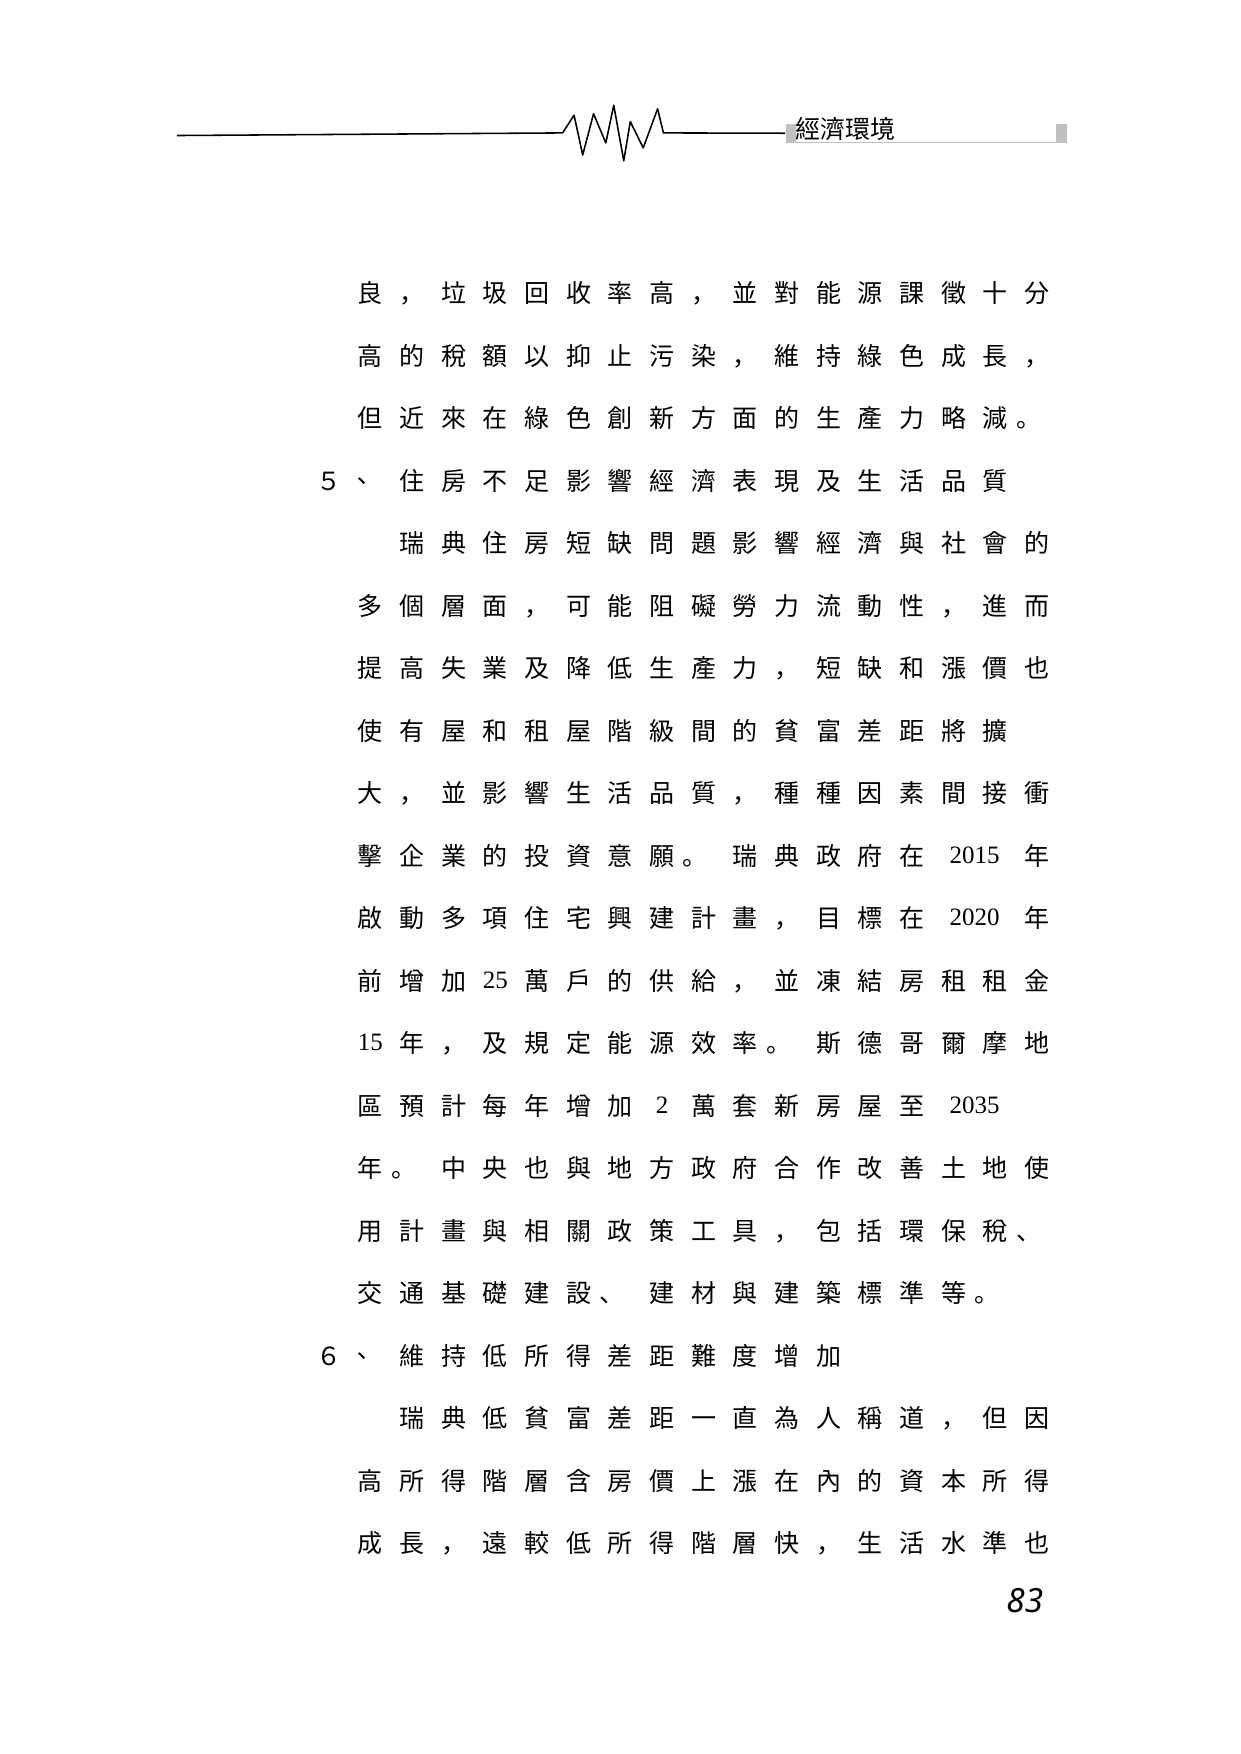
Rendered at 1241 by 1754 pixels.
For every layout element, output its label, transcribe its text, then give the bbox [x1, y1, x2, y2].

text 瑞典低貧富差距一直為人稱道，但因高所得階層含房價上漲在內的資本所得成長，遠較低所得階層快，生活水準也 [330, 1375, 1058, 1563]
text 瑞典住房短缺問題影響經濟與社會的多個層面，可能阻礙勞力流動性，進而提高失業及降低生產力，短缺和漲價也使有屋和租屋階級間的貧富差距將擴大，並影響生活品質，種種因素間接衝擊企業的投資意願。瑞典政府在2015年啟動多項住宅興建計畫，目標在2020年前增加25萬戶的供給，並凍結房租租金15年，及規定能源效率。斯德哥爾摩地區預計每年增加2萬套新房屋至2035年。中央也與地方政府合作改善土地使用計畫與相關政策工具，包括環保稅、交通基礎建設、建材與建築標準等。 [330, 500, 1058, 1313]
text 良，垃圾回收率高，並對能源課徵十分高的稅額以抑止污染，維持綠色成長，但近來在綠色創新方面的生產力略減。 [330, 250, 1058, 438]
text ５、住房不足影響經濟表現及生活品質 [281, 438, 1058, 500]
text ６、維持低所得差距難度增加 [281, 1313, 1058, 1375]
